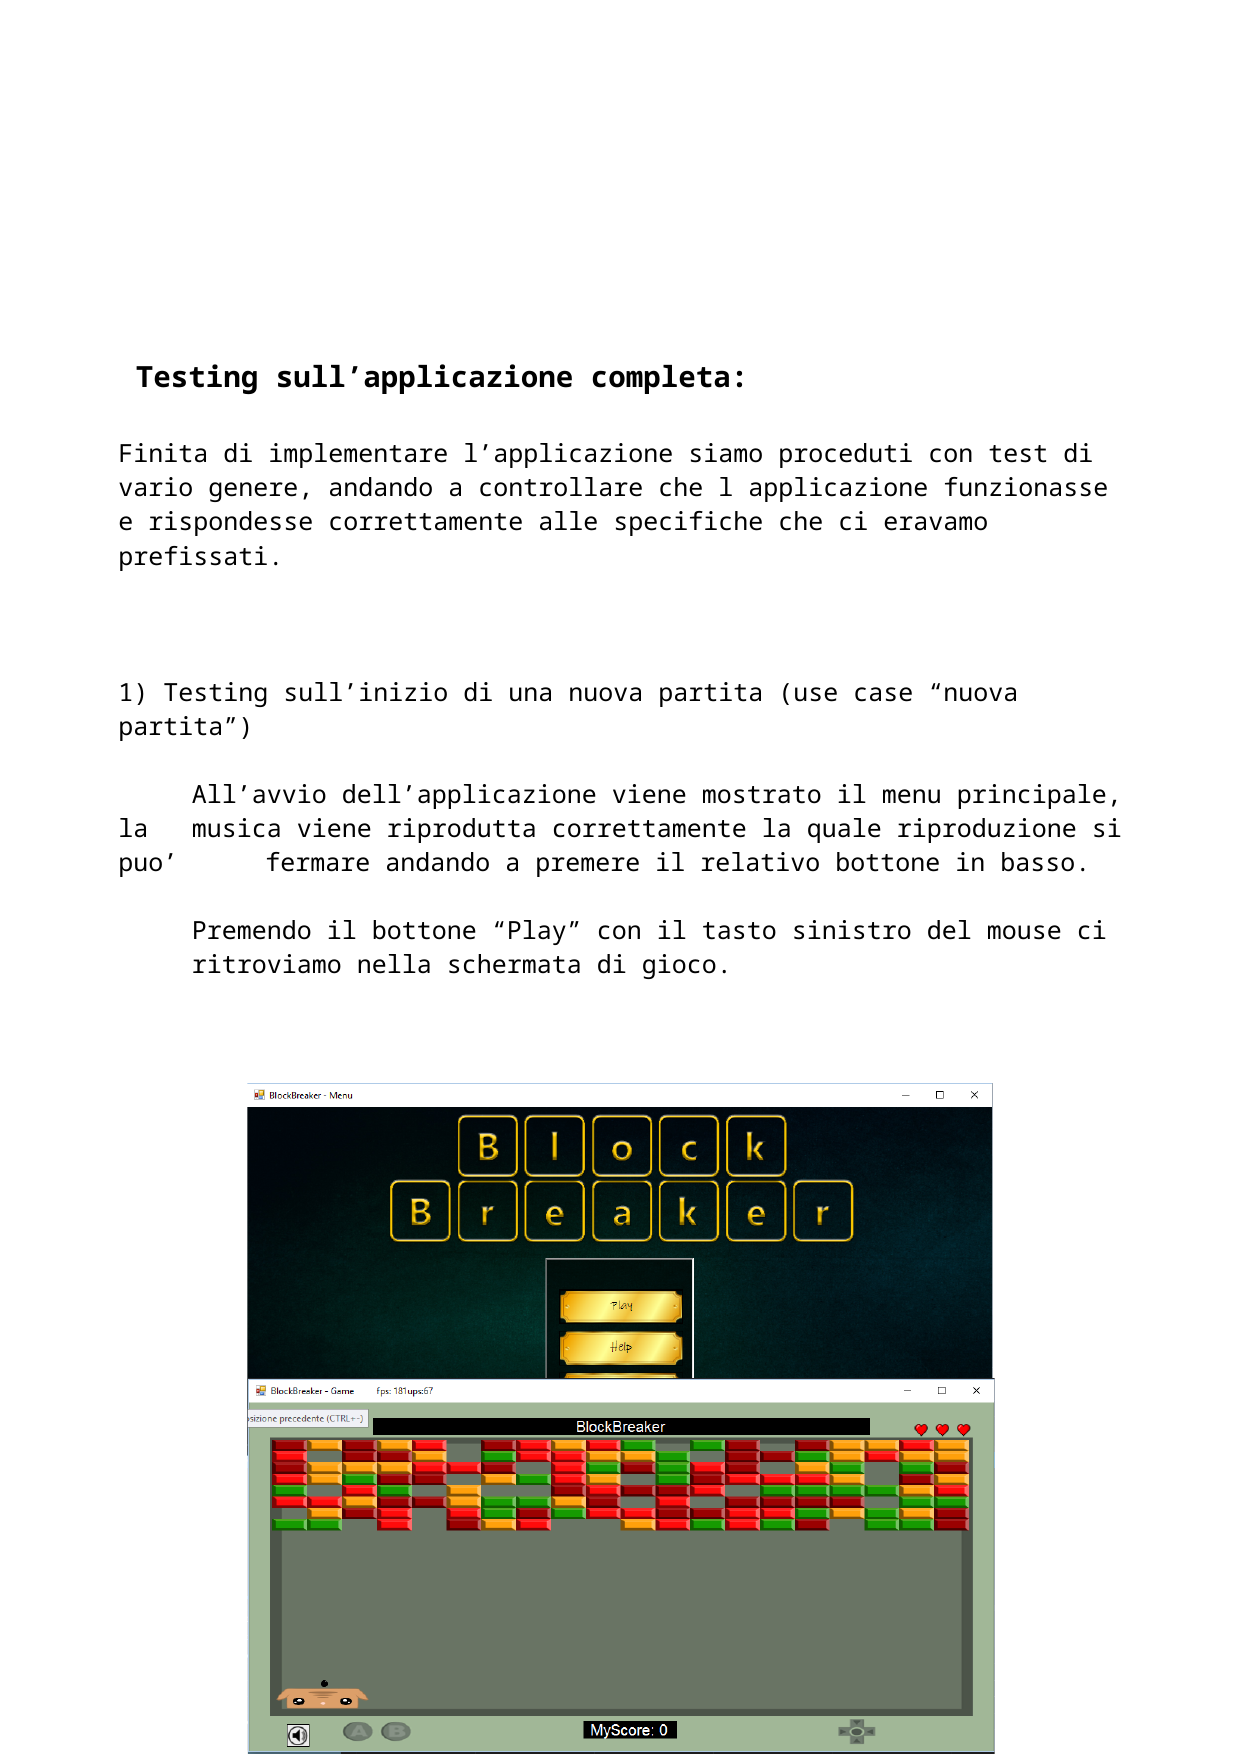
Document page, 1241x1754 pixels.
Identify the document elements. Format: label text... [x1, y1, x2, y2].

text Premendo il bottone “Play” con il tasto sinistro del mouse ci ritroviamo nella schermata di gioco. [118, 913, 1122, 981]
text Testing sull’applicazione completa: [118, 357, 1122, 396]
text All’avvio dell’applicazione viene mostrato il menu principale, la musica viene riprodutta correttamente la quale riproduzione si puo’ fermare andando a premere il relativo bottone in basso. [118, 777, 1122, 879]
text Finita di implementare l’applicazione siamo proceduti con test di vario genere, andando a controllare che l applicazione funzionasse e rispondesse correttamente alle specifiche che ci eravamo prefissati. [118, 436, 1122, 572]
picture [247, 1083, 995, 1754]
text 1) Testing sull’inizio di una nuova partita (use case “nuova partita”) [118, 674, 1122, 742]
